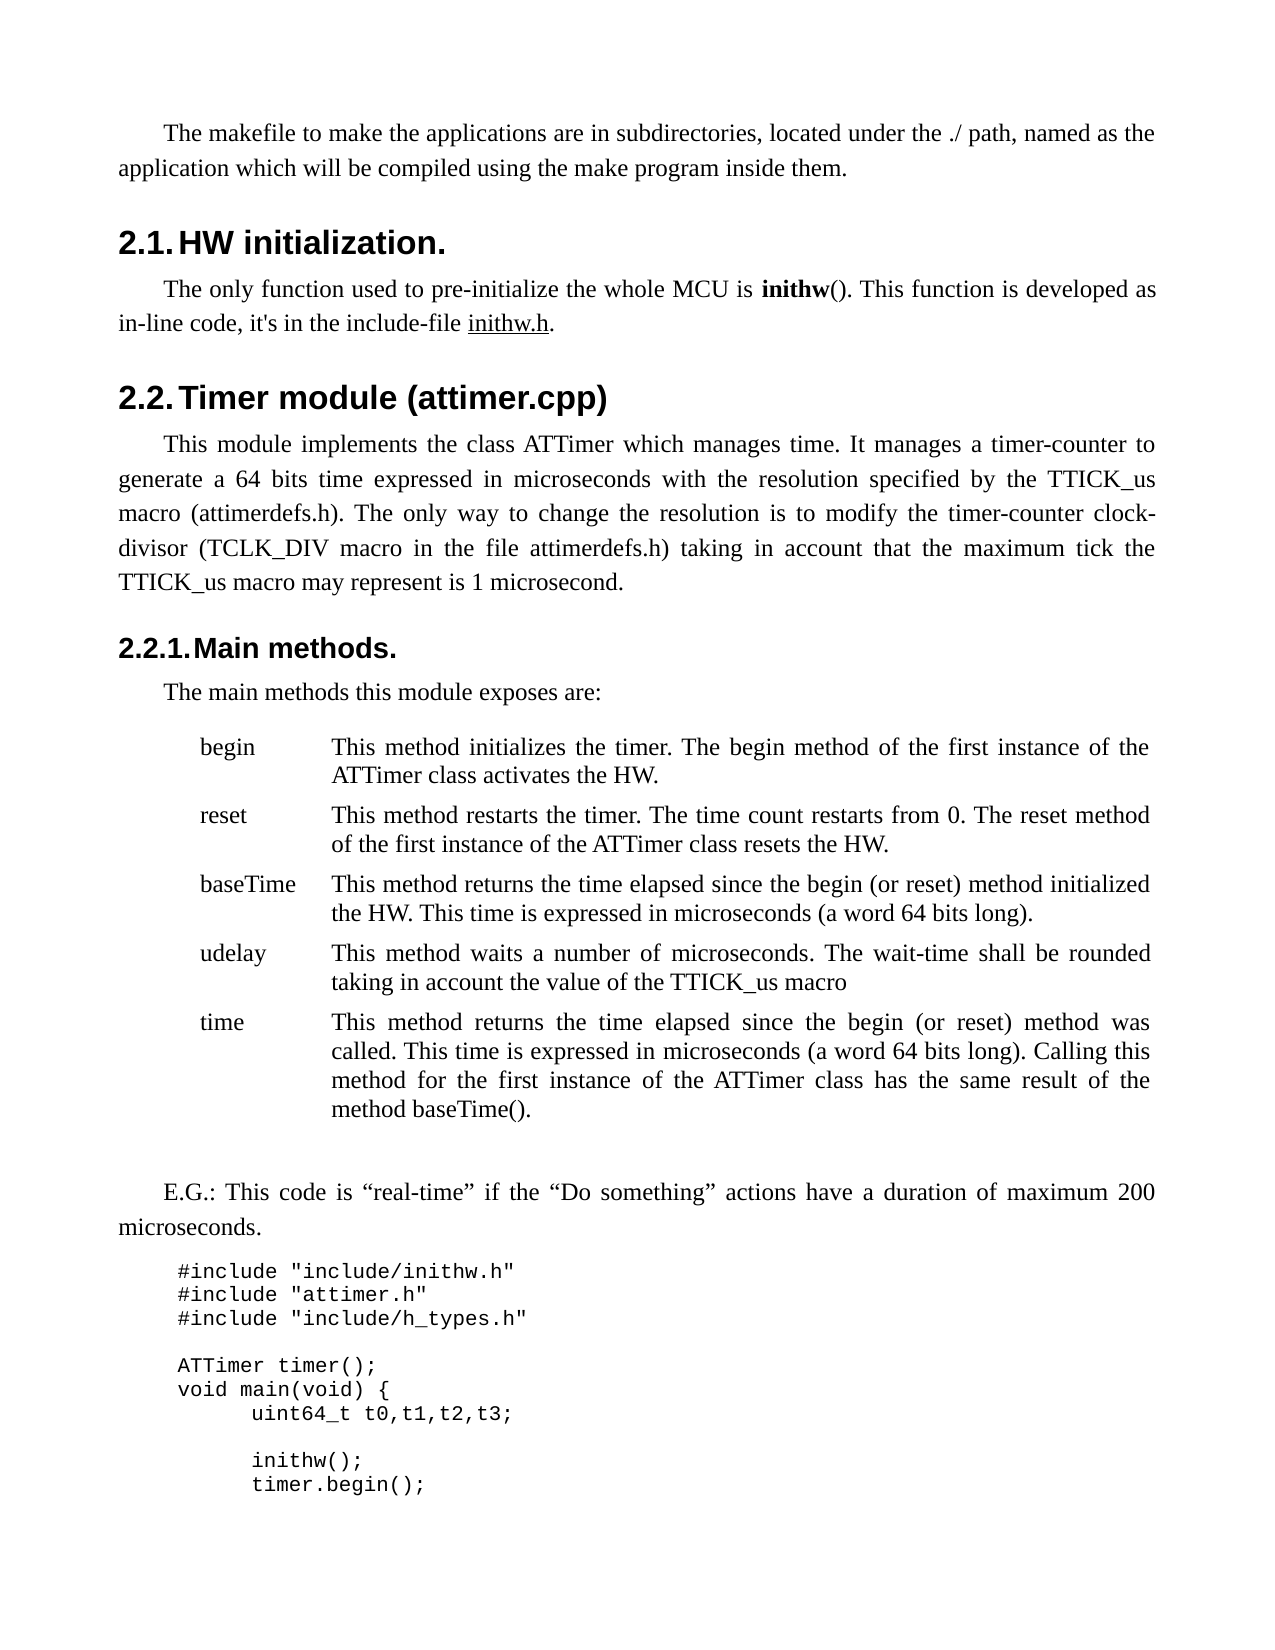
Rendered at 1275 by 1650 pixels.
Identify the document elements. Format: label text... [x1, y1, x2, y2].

text uint64_t t0,t1,t2,t3; [177, 1403, 1098, 1426]
subtitle Timer module (attimer.cpp) [118, 378, 1157, 417]
text #include "include/h_types.h" [177, 1308, 1098, 1332]
text E.G.: This code is “real-time” if the “Do something” actions have a duration of maximum 200 microseconds. [118, 1177, 1157, 1240]
table_cell reset [194, 795, 325, 864]
table_cell time [194, 1002, 325, 1128]
table_cell This method returns the time elapsed since the begin (or reset) method was called. This time is expressed in microseconds (a word 64 bits long). Calling this method for the first instance of the ATTimer class has the same result of the method baseTime(). [325, 1002, 1157, 1128]
table_cell This method waits a number of microseconds. The wait-time shall be rounded taking in account the value of the TTICK_us macro [325, 933, 1157, 1002]
table_cell This method returns the time elapsed since the begin (or reset) method initialized the HW. This time is expressed in microseconds (a word 64 bits long). [325, 864, 1157, 933]
text This module implements the class ATTimer which manages time. It manages a timer-counter to generate a 64 bits time expressed in microseconds with the resolution specified by the TTICK_us macro (attimerdefs.h). The only way to change the resolution is to modify the timer-counter clock-divisor (TCLK_DIV macro in the file attimerdefs.h) taking in account that the maximum tick the TTICK_us macro may represent is 1 microsecond. [118, 429, 1157, 596]
table_header begin [194, 726, 325, 795]
text inithw(); [177, 1450, 1098, 1473]
table_header This method initializes the timer. The begin method of the first instance of the ATTimer class activates the HW. [325, 726, 1157, 795]
text timer.begin(); [177, 1473, 1098, 1497]
subtitle Main methods. [118, 631, 1157, 664]
table_cell This method restarts the timer. The time count restarts from 0. The reset method of the first instance of the ATTimer class resets the HW. [325, 795, 1157, 864]
text The main methods this module exposes are: [118, 677, 1157, 706]
text The makefile to make the applications are in subdirectories, located under the ./ path, named as the application which will be compiled using the make program inside them. [118, 118, 1157, 181]
text The only function used to pre-initialize the whole MCU is inithw(). This function is developed as in-line code, it's in the include-file inithw.h. [118, 274, 1157, 337]
text #include "attimer.h" [177, 1284, 1098, 1308]
table_cell udelay [194, 933, 325, 1002]
subtitle HW initialization. [118, 222, 1157, 261]
text ATTimer timer(); [177, 1355, 1098, 1379]
text #include "include/inithw.h" [177, 1261, 1098, 1284]
text void main(void) { [177, 1379, 1098, 1403]
table_cell baseTime [194, 864, 325, 933]
